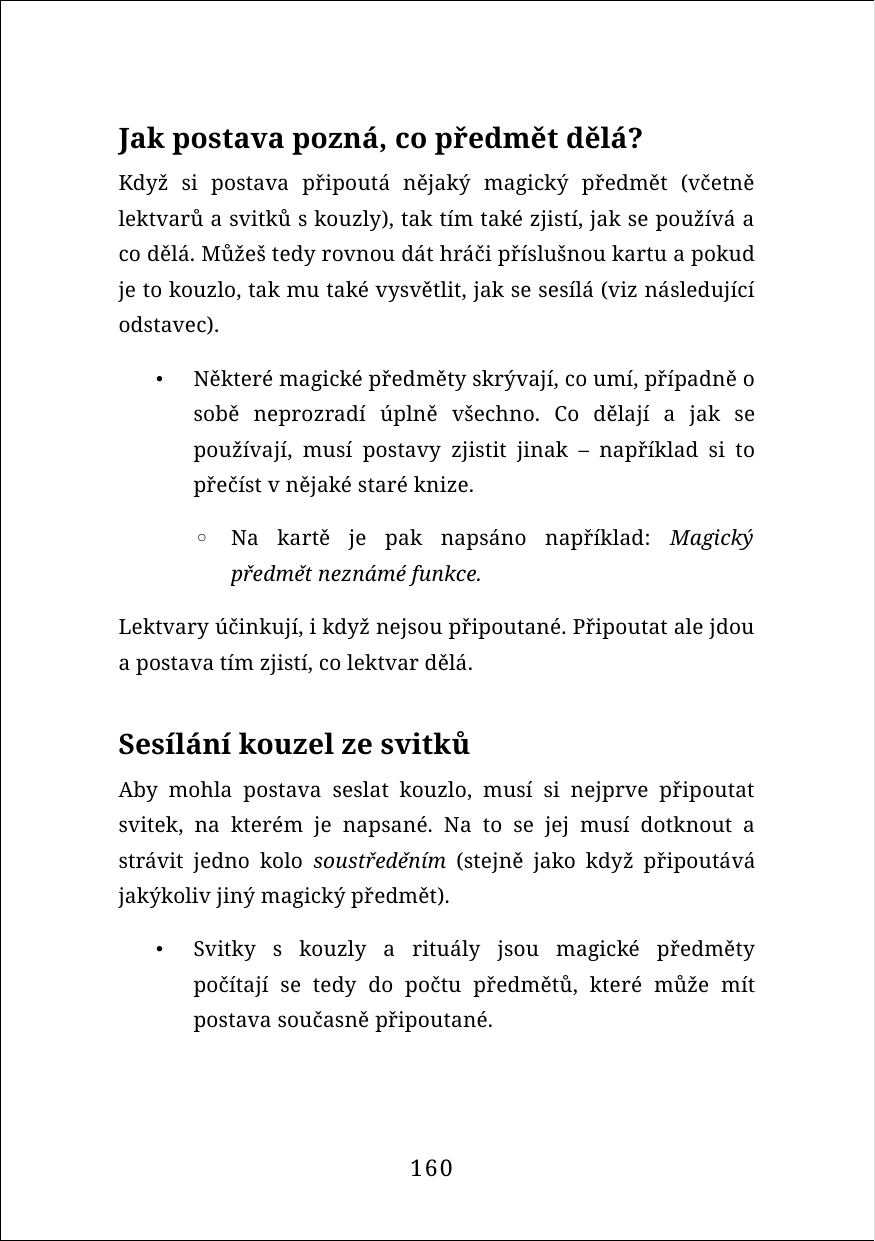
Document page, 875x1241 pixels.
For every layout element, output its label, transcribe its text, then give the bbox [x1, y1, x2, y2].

text Lektvary účinkují, i když nejsou připoutané. Připoutat ale jdou a postava tím zjistí, co lektvar dělá. [118, 612, 756, 676]
text Když si postava připoutá nějaký magický předmět (včetně lektvarů a svitků s kouzly), tak tím také zjistí, jak se používá a co dělá. Můžeš tedy rovnou dát hráči příslušnou kartu a pokud je to kouzlo, tak mu také vysvětlit, jak se sesílá (viz následující odstavec). [118, 168, 756, 339]
subtitle Jak postava pozná, co předmět dělá? [118, 118, 756, 157]
list Svitky s kouzly a rituály jsou magické předměty počítají se tedy do počtu předmětů, které může mít postava současně připoutané. [156, 934, 756, 1034]
subtitle Sesílání kouzel ze svitků [118, 724, 756, 763]
text Aby mohla postava seslat kouzlo, musí si nejprve připoutat svitek, na kterém je napsané. Na to se jej musí dotknout a strávit jedno kolo soustředěním (stejně jako když připoutává jakýkoliv jiný magický předmět). [118, 775, 756, 910]
list Některé magické předměty skrývají, co umí, případně o sobě neprozradí úplně všechno. Co dělají a jak se používají, musí postavy zjistit jinak – například si to přečíst v nějaké staré knize. [156, 364, 756, 499]
list Na kartě je pak napsáno například: Magický předmět neznámé funkce. [193, 523, 756, 587]
